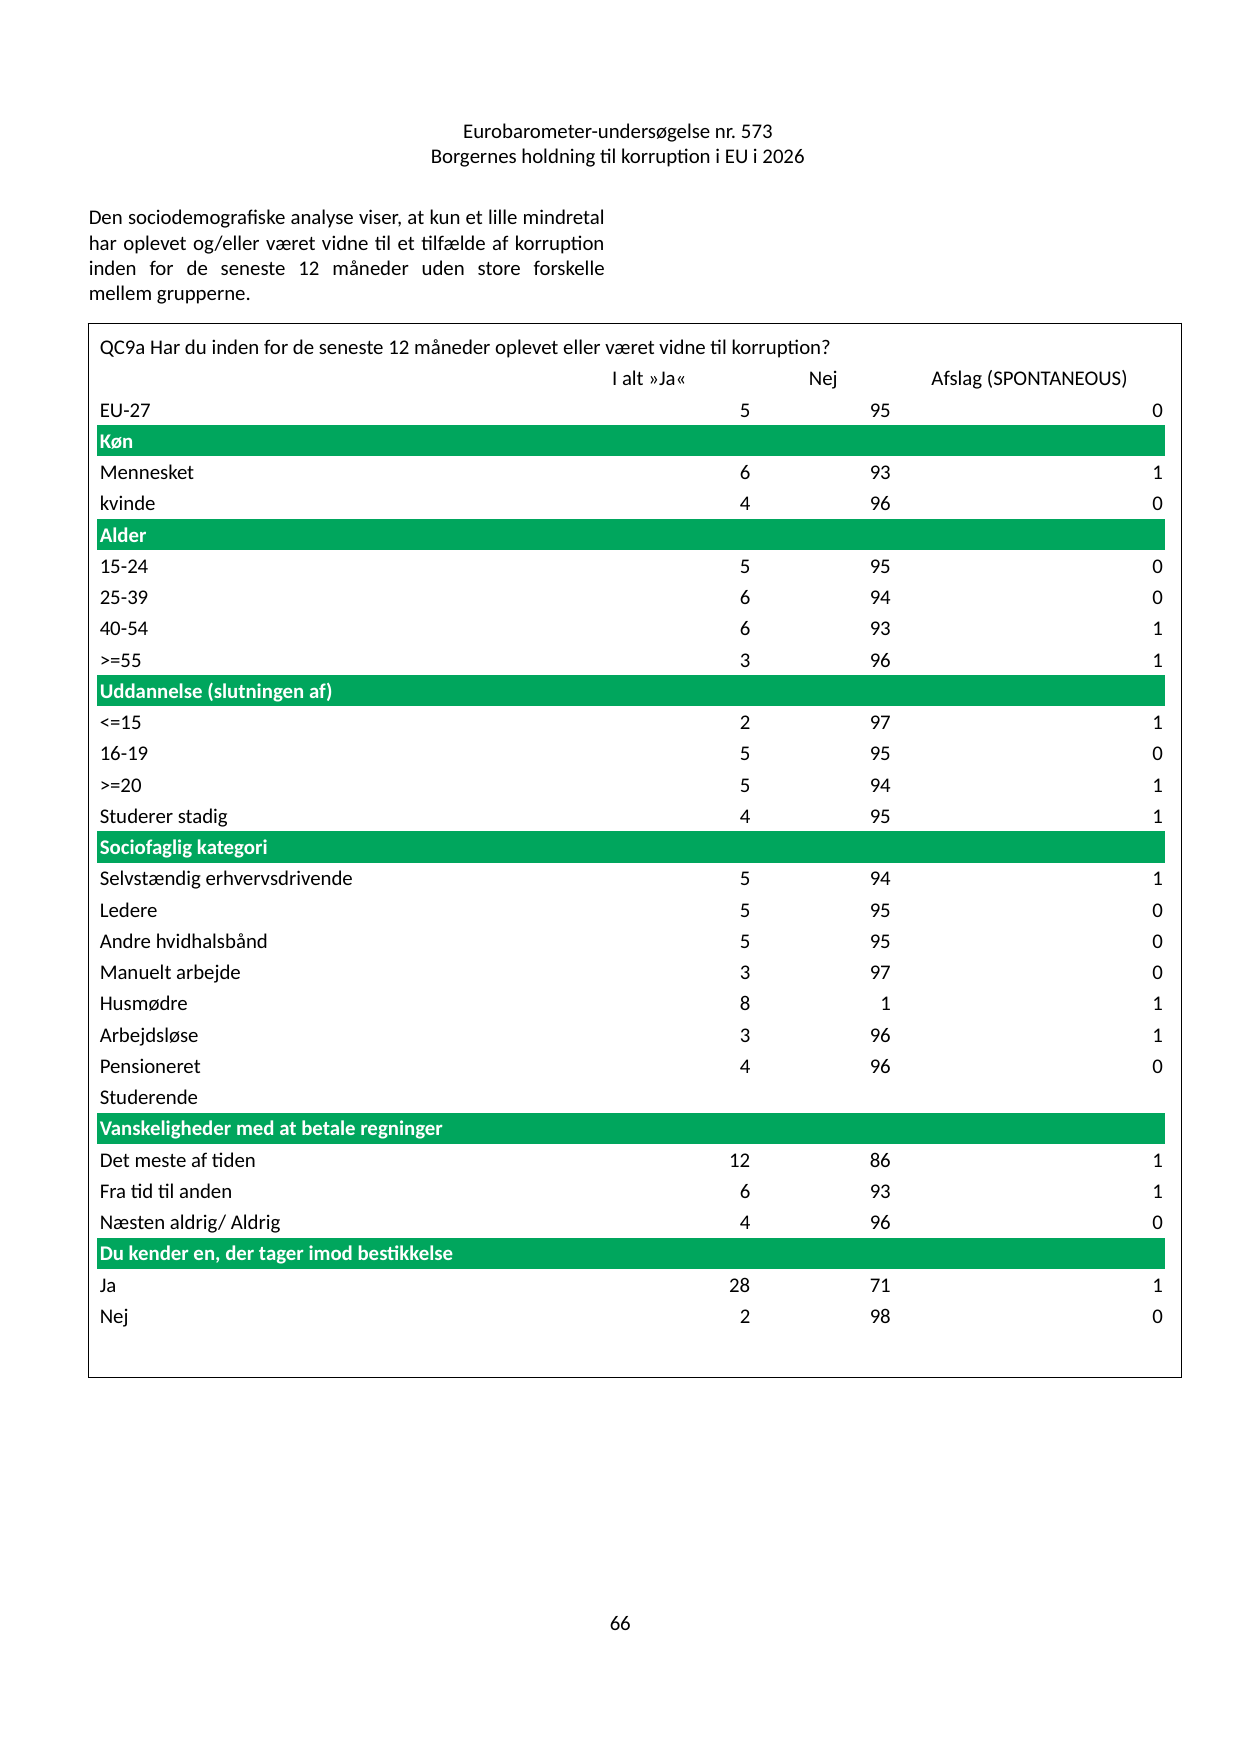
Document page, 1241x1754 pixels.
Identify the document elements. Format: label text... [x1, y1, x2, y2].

table_cell 98 [753, 1300, 893, 1331]
table_cell 96 [753, 1050, 893, 1081]
table_cell 5 [545, 769, 753, 800]
table_cell >=20 [97, 769, 545, 800]
table_cell 96 [753, 1019, 893, 1050]
table_cell 1 [894, 456, 1165, 488]
table_cell 4 [545, 1206, 753, 1238]
table_cell Det meste af tiden [97, 1144, 545, 1175]
table_cell 94 [753, 863, 893, 894]
table_cell 3 [545, 644, 753, 675]
table_cell Nej [753, 363, 893, 394]
table_cell 5 [545, 863, 753, 894]
table_cell 94 [753, 581, 893, 613]
table_cell 6 [545, 456, 753, 488]
table_cell Ledere [97, 894, 545, 925]
table_cell 96 [753, 1206, 893, 1238]
table_cell Du kender en, der tager imod bestikkelse [97, 1238, 1165, 1269]
table_cell 0 [894, 738, 1165, 769]
table_cell Fra tid til anden [97, 1175, 545, 1206]
table_cell 95 [753, 894, 893, 925]
table_cell 1 [894, 800, 1165, 831]
table_cell 71 [753, 1269, 893, 1300]
table_cell 6 [545, 613, 753, 644]
table_cell 0 [894, 394, 1165, 425]
table_cell 0 [894, 581, 1165, 613]
table_cell Næsten aldrig/ Aldrig [97, 1206, 545, 1238]
table_cell 0 [894, 1206, 1165, 1238]
table_cell Studerende [97, 1081, 545, 1113]
table_cell Vanskeligheder med at betale regninger [97, 1113, 1165, 1144]
table_cell 97 [753, 706, 893, 738]
table_cell 1 [894, 988, 1165, 1019]
table_cell 0 [894, 956, 1165, 988]
table_cell 40-54 [97, 613, 545, 644]
table_cell Andre hvidhalsbånd [97, 925, 545, 956]
table_cell 94 [753, 769, 893, 800]
table_cell Selvstændig erhvervsdrivende [97, 863, 545, 894]
table_cell 3 [545, 956, 753, 988]
table_cell Arbejdsløse [97, 1019, 545, 1050]
table_header QC9a Har du inden for de seneste 12 måneder oplevet eller været vidne til korruption? [97, 331, 1165, 363]
table_cell I alt »Ja« [545, 363, 753, 394]
table_cell kvinde [97, 488, 545, 519]
table_cell 93 [753, 456, 893, 488]
table_cell 2 [545, 1300, 753, 1331]
table_cell 95 [753, 738, 893, 769]
table_cell Pensioneret [97, 1050, 545, 1081]
table_cell 95 [753, 394, 893, 425]
table_cell [97, 363, 545, 394]
table_cell 1 [894, 706, 1165, 738]
table_cell 5 [545, 738, 753, 769]
table_cell 5 [545, 550, 753, 581]
table_cell Studerer stadig [97, 800, 545, 831]
table_cell 5 [545, 394, 753, 425]
table_cell 0 [894, 1050, 1165, 1081]
table_cell 8 [545, 988, 753, 1019]
table_cell 2 [545, 706, 753, 738]
table_cell 4 [545, 1050, 753, 1081]
table_cell Sociofaglig kategori [97, 831, 1165, 863]
table_cell 4 [545, 800, 753, 831]
table_cell 25-39 [97, 581, 545, 613]
text Den sociodemografiske analyse viser, at kun et lille mindretal har oplevet og/eller været vidne til et tilfælde af korruption inden for de seneste 12 måneder uden store forskelle mellem grupperne. [88, 204, 605, 306]
table_cell 1 [753, 988, 893, 1019]
table_cell 0 [894, 894, 1165, 925]
table_cell [545, 1081, 753, 1113]
table_cell 95 [753, 550, 893, 581]
table_cell 5 [545, 925, 753, 956]
table_cell Mennesket [97, 456, 545, 488]
table_cell 93 [753, 613, 893, 644]
table_cell Husmødre [97, 988, 545, 1019]
table_cell Ja [97, 1269, 545, 1300]
table_cell 0 [894, 550, 1165, 581]
table_cell 86 [753, 1144, 893, 1175]
table_cell 1 [894, 1175, 1165, 1206]
table_cell 97 [753, 956, 893, 988]
table_cell EU-27 [97, 394, 545, 425]
table_cell 15-24 [97, 550, 545, 581]
table_cell 28 [545, 1269, 753, 1300]
table_cell 4 [545, 488, 753, 519]
table_cell [894, 1081, 1165, 1113]
table_cell 1 [894, 769, 1165, 800]
table_cell 95 [753, 800, 893, 831]
table_cell Køn [97, 425, 1165, 456]
table_cell 1 [894, 613, 1165, 644]
table_cell 5 [545, 894, 753, 925]
table_cell 1 [894, 1019, 1165, 1050]
table_cell 96 [753, 488, 893, 519]
table_cell 1 [894, 1269, 1165, 1300]
table_cell 1 [894, 1144, 1165, 1175]
table_cell Uddannelse (slutningen af) [97, 675, 1165, 706]
table_cell 12 [545, 1144, 753, 1175]
table_cell Manuelt arbejde [97, 956, 545, 988]
table_cell >=55 [97, 644, 545, 675]
table_cell Afslag (SPONTANEOUS) [894, 363, 1165, 394]
table_cell Alder [97, 519, 1165, 550]
table_cell <=15 [97, 706, 545, 738]
table_cell 16-19 [97, 738, 545, 769]
table_cell 0 [894, 1300, 1165, 1331]
table_cell 1 [894, 644, 1165, 675]
table_cell 6 [545, 581, 753, 613]
table_cell 96 [753, 644, 893, 675]
table_cell 1 [894, 863, 1165, 894]
table_cell 0 [894, 925, 1165, 956]
table_cell 95 [753, 925, 893, 956]
table_cell 93 [753, 1175, 893, 1206]
table_cell Nej [97, 1300, 545, 1331]
table_cell [753, 1081, 893, 1113]
table_cell 6 [545, 1175, 753, 1206]
table_cell 3 [545, 1019, 753, 1050]
table_cell 0 [894, 488, 1165, 519]
